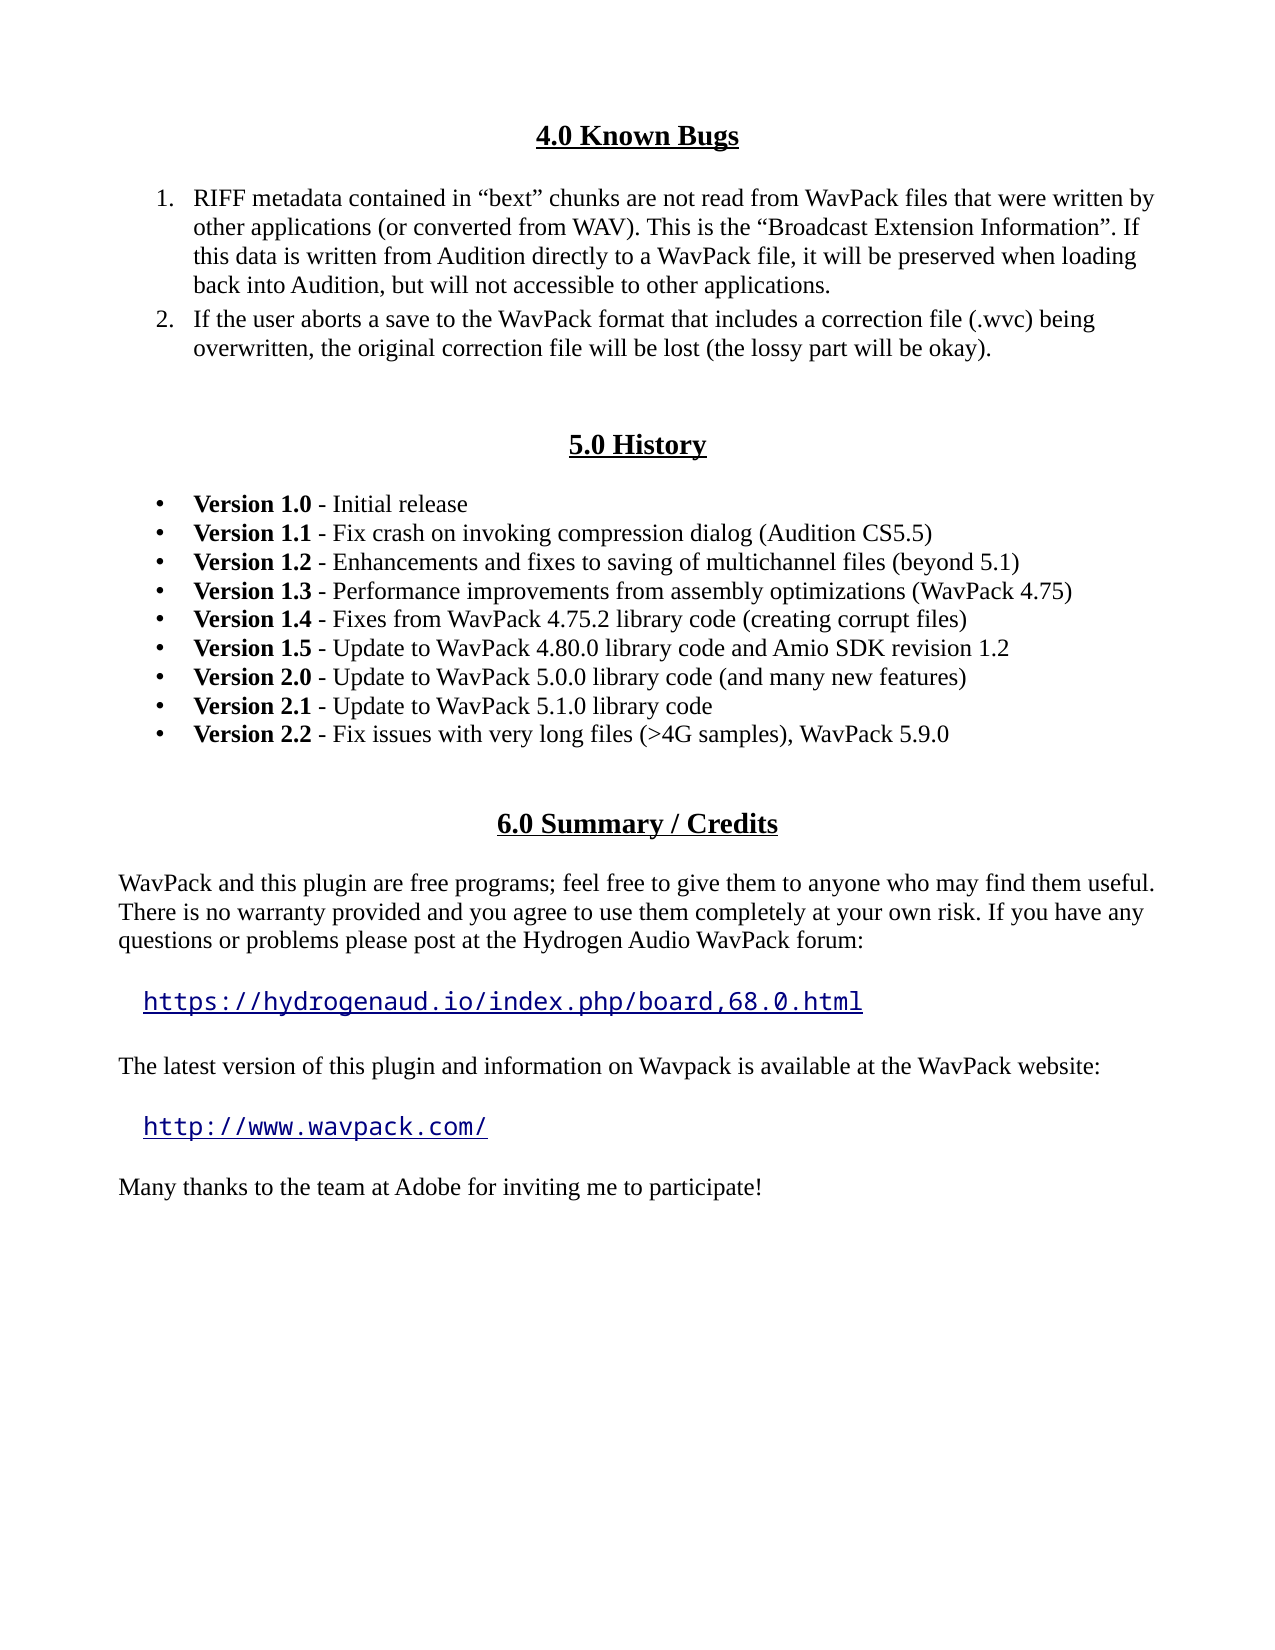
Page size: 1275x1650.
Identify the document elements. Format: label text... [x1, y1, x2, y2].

list Version 1.5 - Update to WavPack 4.80.0 library code and Amio SDK revision 1.2 [156, 633, 1157, 662]
list If the user aborts a save to the WavPack format that includes a correction file (.wvc) being overwritten, the original correction file will be lost (the lossy part will be okay). [156, 304, 1157, 362]
text 5.0 History [118, 427, 1157, 461]
list Version 2.1 - Update to WavPack 5.1.0 library code [156, 691, 1157, 719]
list Version 1.2 - Enhancements and fixes to saving of multichannel files (beyond 5.1) [156, 547, 1157, 576]
text Many thanks to the team at Adobe for inviting me to participate! [118, 1172, 1157, 1200]
text 6.0 Summary / Credits [118, 806, 1157, 839]
list Version 2.0 - Update to WavPack 5.0.0 library code (and many new features) [156, 662, 1157, 691]
list Version 1.1 - Fix crash on invoking compression dialog (Audition CS5.5) [156, 518, 1157, 547]
text 4.0 Known Bugs [118, 118, 1157, 152]
list Version 2.2 - Fix issues with very long files (>4G samples), WavPack 5.9.0 [156, 719, 1157, 748]
list RIFF metadata contained in “bext” chunks are not read from WavPack files that were written by other applications (or converted from WAV). This is the “Broadcast Extension Information”. If this data is written from Audition directly to a WavPack file, it will be preserved when loading back into Audition, but will not accessible to other applications. [156, 183, 1157, 298]
text http://www.wavpack.com/ [118, 1109, 1157, 1143]
text https://hydrogenaud.io/index.php/board,68.0.html [118, 983, 1157, 1017]
text The latest version of this plugin and information on Wavpack is available at the WavPack website: [118, 1051, 1157, 1080]
text WavPack and this plugin are free programs; feel free to give them to anyone who may find them useful. There is no warranty provided and you agree to use them completely at your own risk. If you have any questions or problems please post at the Hydrogen Audio WavPack forum: [118, 868, 1157, 954]
list Version 1.3 - Performance improvements from assembly optimizations (WavPack 4.75) [156, 576, 1157, 604]
list Version 1.4 - Fixes from WavPack 4.75.2 library code (creating corrupt files) [156, 604, 1157, 633]
list Version 1.0 - Initial release [156, 489, 1157, 518]
